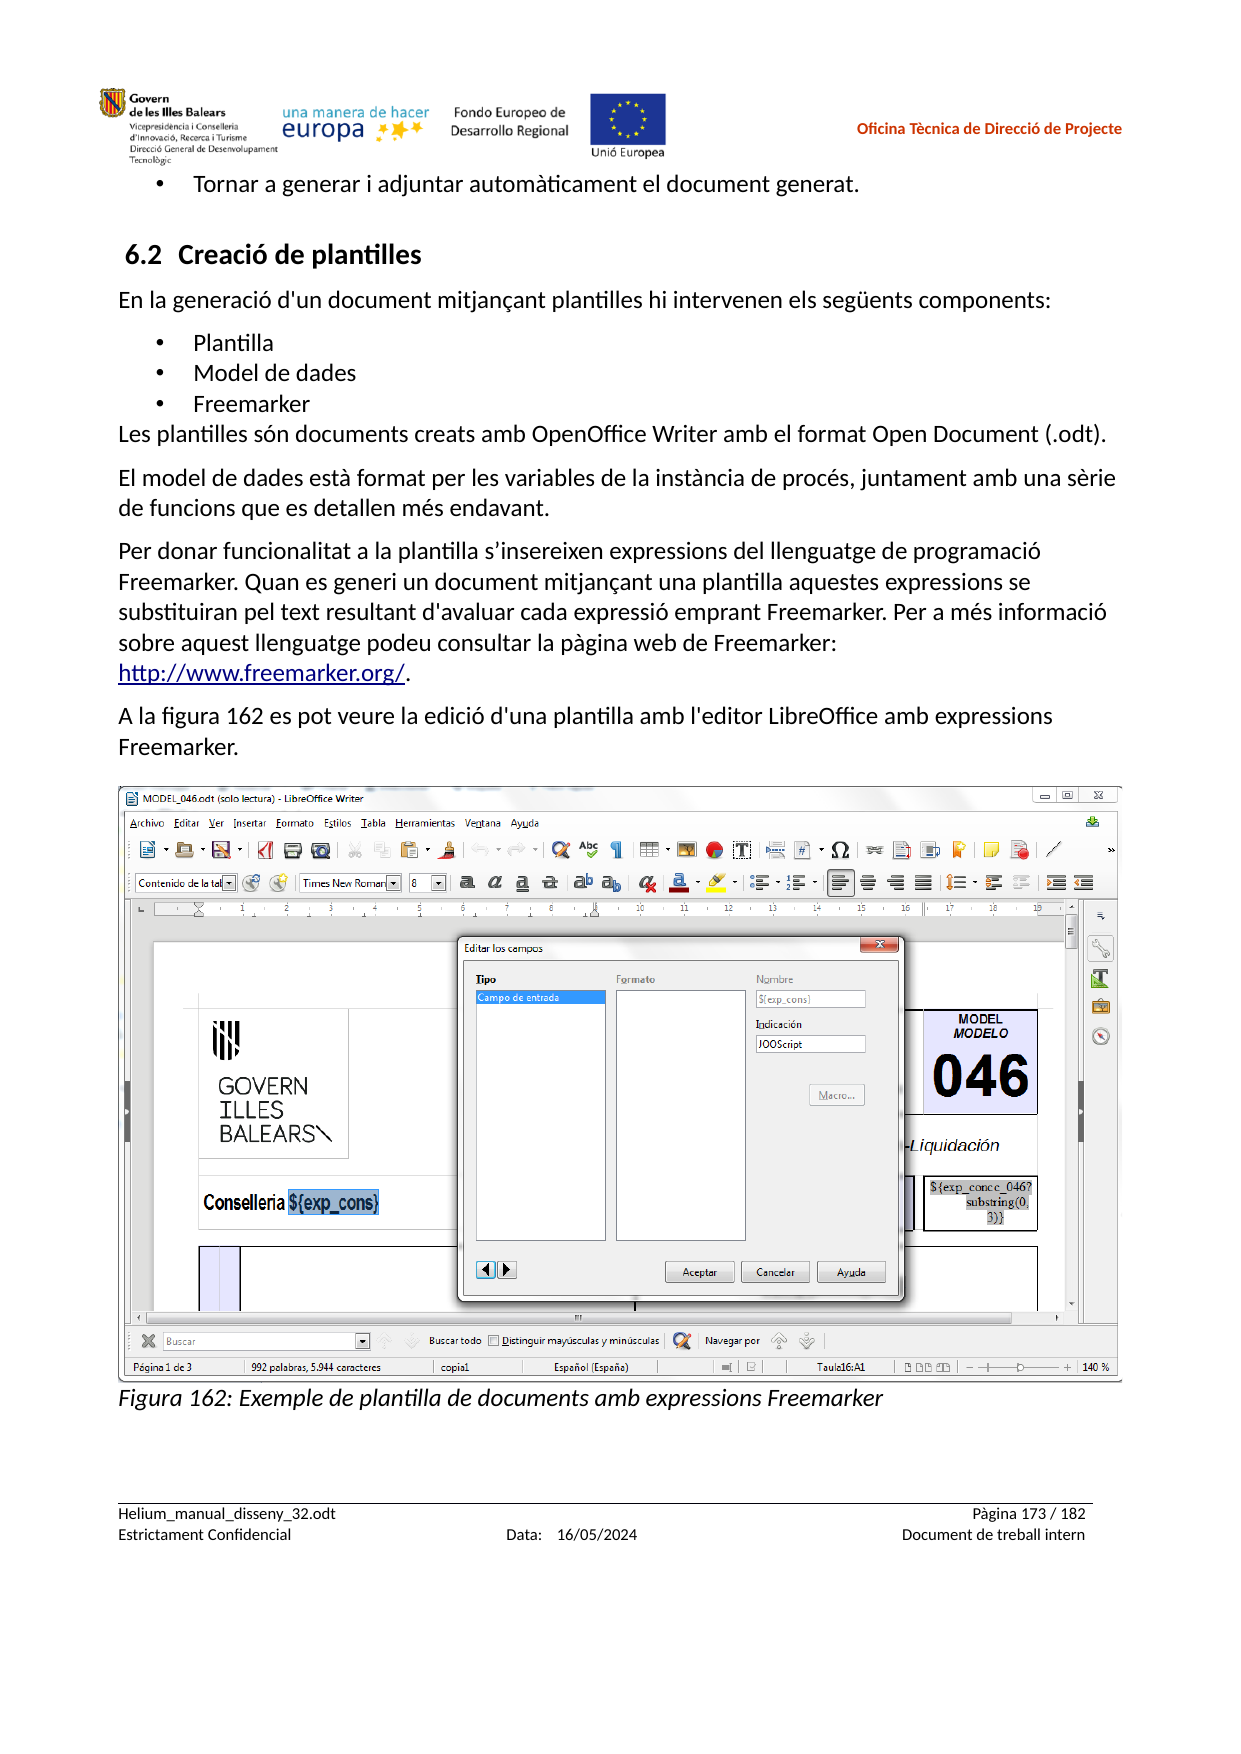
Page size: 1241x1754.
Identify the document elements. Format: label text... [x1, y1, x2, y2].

picture [99, 87, 668, 166]
text Per donar funcionalitat a la plantilla s’insereixen expressions del llenguatge de programació Freemarker. Quan es generi un document mitjançant una plantilla aquestes expressions se substituiran pel text resultant d'avaluar cada expressió emprant Freemarker. Per a més informació sobre aquest llenguatge podeu consultar la pàgina web de Freemarker: http://www.freemarker.org/. [118, 535, 1122, 688]
text Figura 162: Exemple de plantilla de documents amb expressions Freemarker [118, 1383, 1122, 1413]
list Freemarker [156, 388, 1122, 419]
text A la figura 162 es pot veure la edició d'una plantilla amb l'editor LibreOffice amb expressions Freemarker. [118, 700, 1122, 761]
text Les plantilles són documents creats amb OpenOffice Writer amb el format Open Document (.odt). [118, 419, 1122, 449]
list Plantilla [156, 327, 1122, 358]
text En la generació d'un document mitjançant plantilles hi intervenen els següents components: [118, 284, 1122, 314]
subtitle Creació de plantilles [118, 236, 1122, 272]
text El model de dades està format per les variables de la instància de procés, juntament amb una sèrie de funcions que es detallen més endavant. [118, 462, 1122, 523]
list Tornar a generar i adjuntar automàticament el document generat. [156, 168, 1122, 198]
picture [118, 786, 1123, 1383]
list Model de dades [156, 358, 1122, 388]
